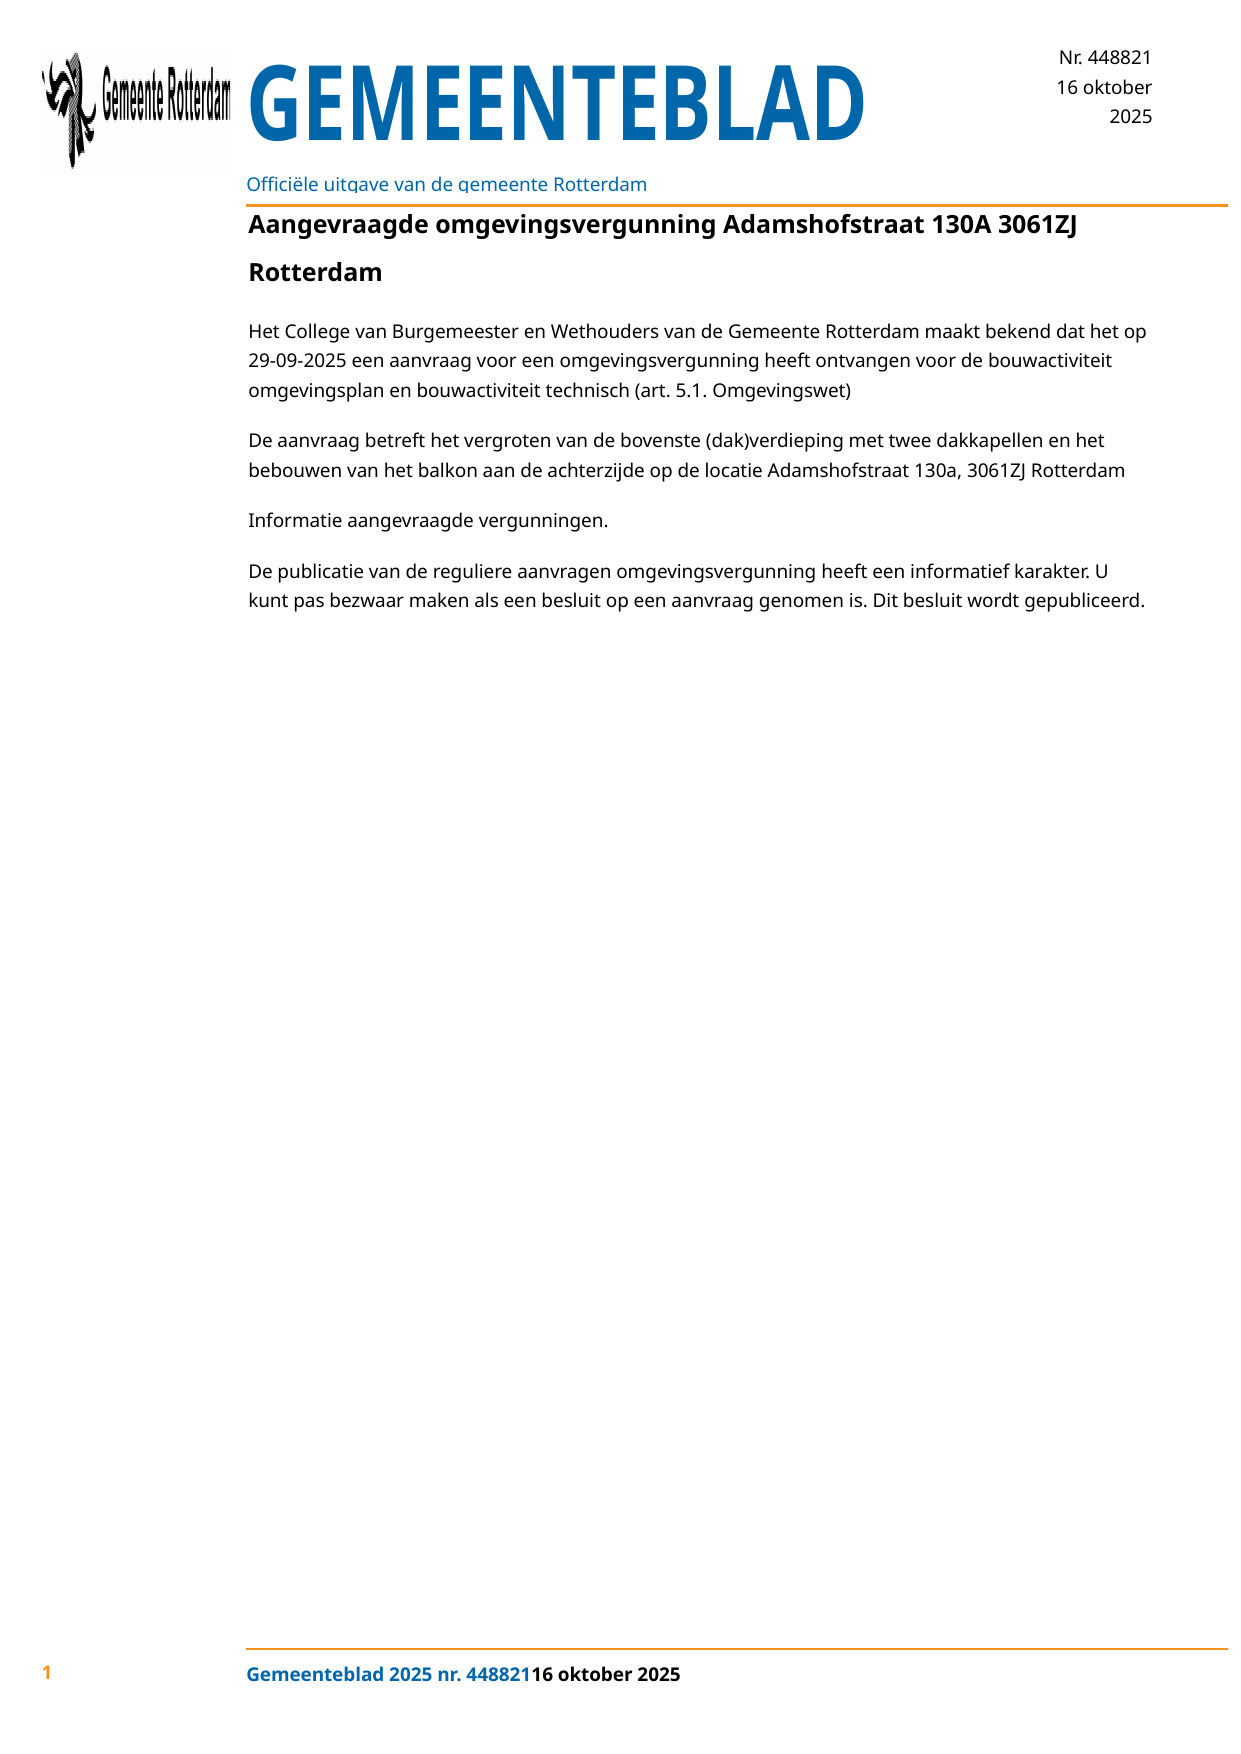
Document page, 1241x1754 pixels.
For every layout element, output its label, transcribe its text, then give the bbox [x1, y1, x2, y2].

picture [41, 47, 231, 172]
text De publicatie van de reguliere aanvragen omgevingsvergunning heeft een informatief karakter. U kunt pas bezwaar maken als een besluit op een aanvraag genomen is. Dit besluit wordt gepubliceerd. [248, 558, 1152, 613]
text Aangevraagde omgevingsvergunning Adamshofstraat 130A 3061ZJ Rotterdam [248, 207, 1152, 288]
text Informatie aangevraagde vergunningen. [248, 507, 1152, 533]
text Het College van Burgemeester en Wethouders van de Gemeente Rotterdam maakt bekend dat het op 29-09-2025 een aanvraag voor een omgevingsvergunning heeft ontvangen voor de bouwactiviteit omgevingsplan en bouwactiviteit technisch (art. 5.1. Omgevingswet) [248, 318, 1152, 403]
text De aanvraag betreft het vergroten van de bovenste (dak)verdieping met twee dakkapellen en het bebouwen van het balkon aan de achterzijde op de locatie Adamshofstraat 130a, 3061ZJ Rotterdam [248, 427, 1152, 483]
